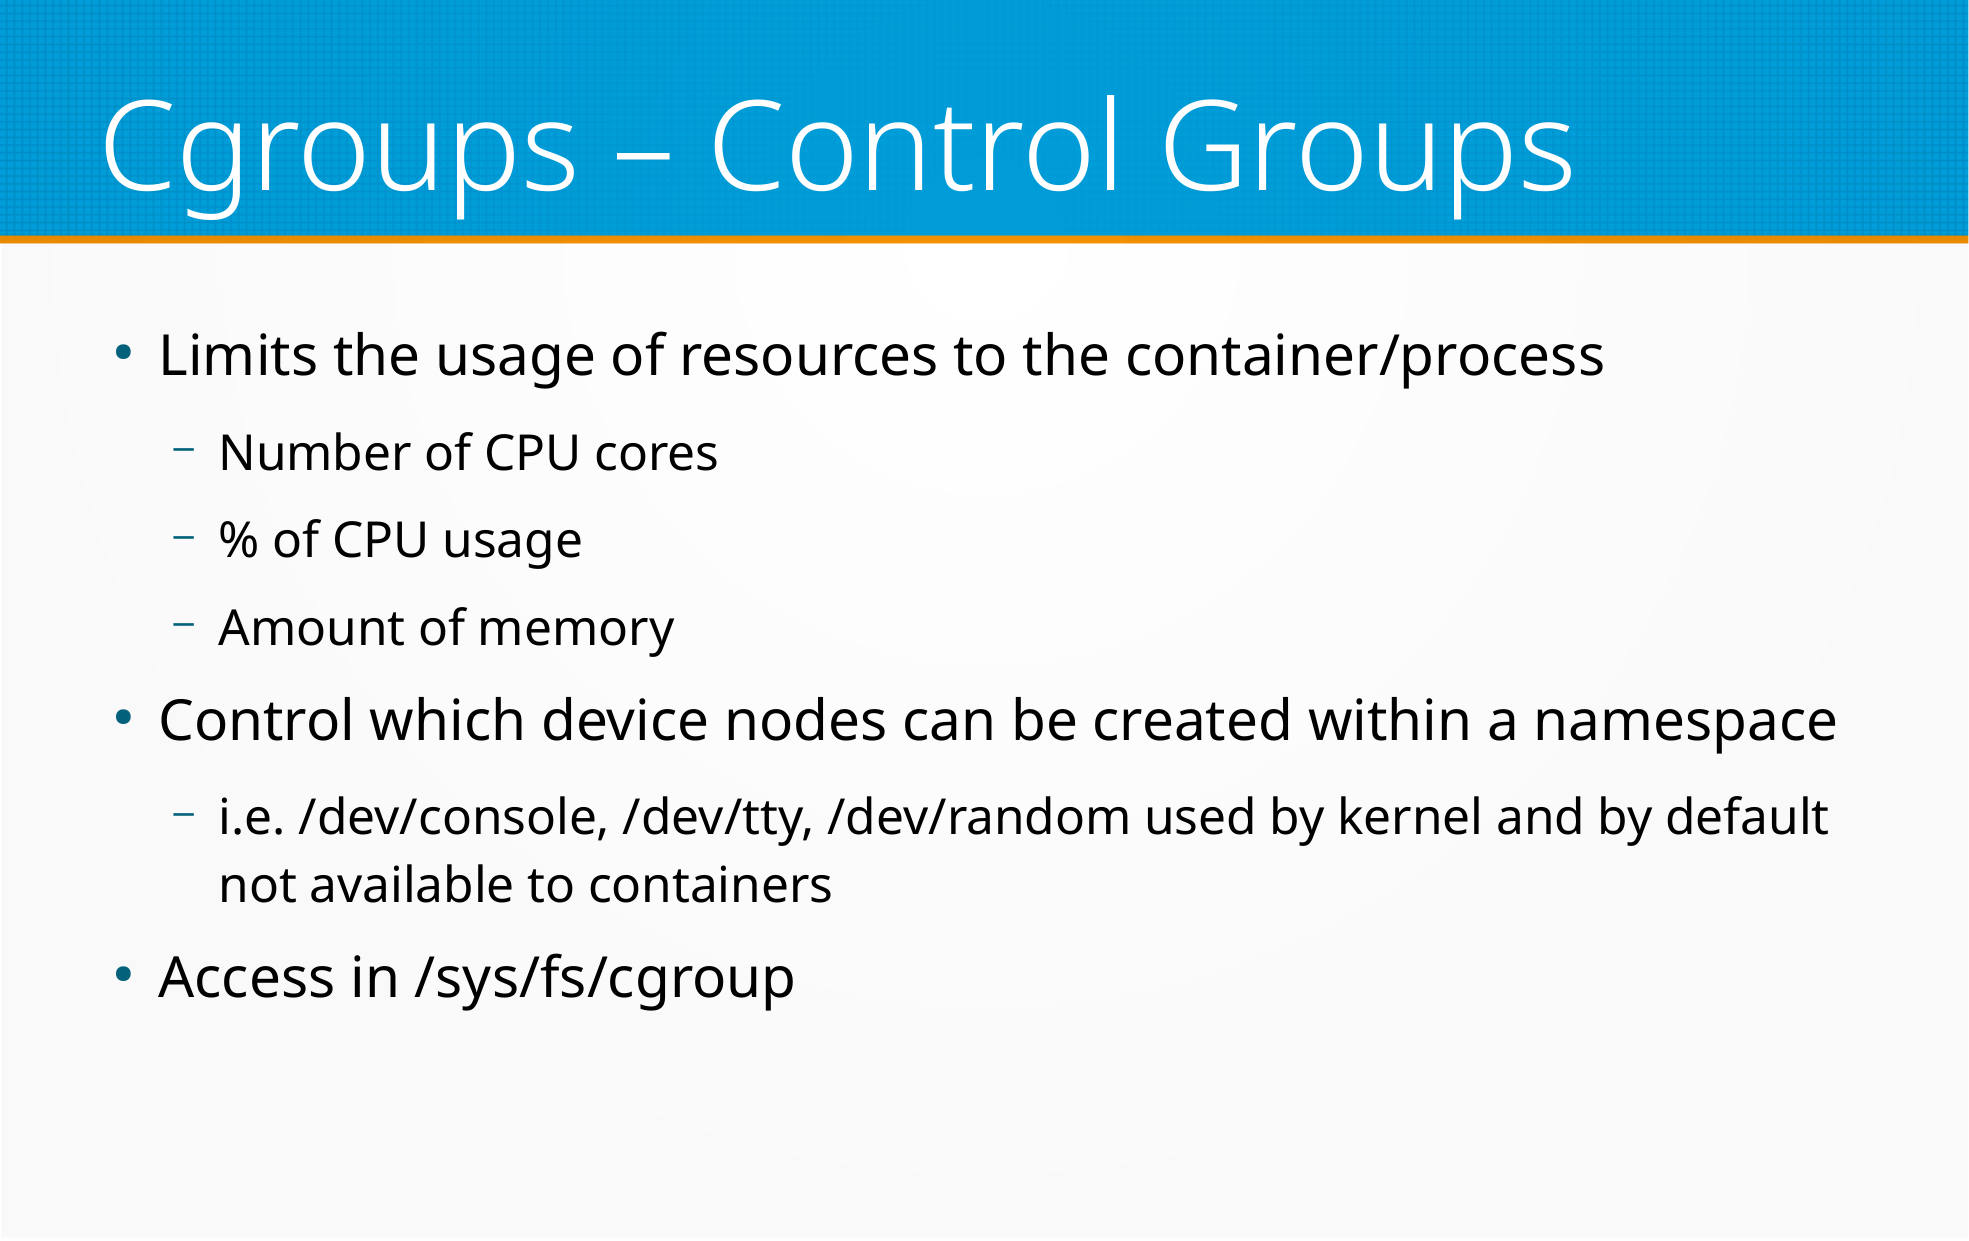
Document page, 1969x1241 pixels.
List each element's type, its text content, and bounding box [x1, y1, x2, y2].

picture [0, 236, 1969, 1241]
list Limits the usage of resources to the container/process Number of CPU cores % of CPU usage Amount of memory Control which device nodes can be created within a namespace i.e. /dev/console, /dev/tty, /dev/random used by kernel and by default not available to containers Access in /sys/fs/cgroup [98, 315, 1861, 1081]
title Cgroups – Control Groups [98, 19, 1870, 227]
